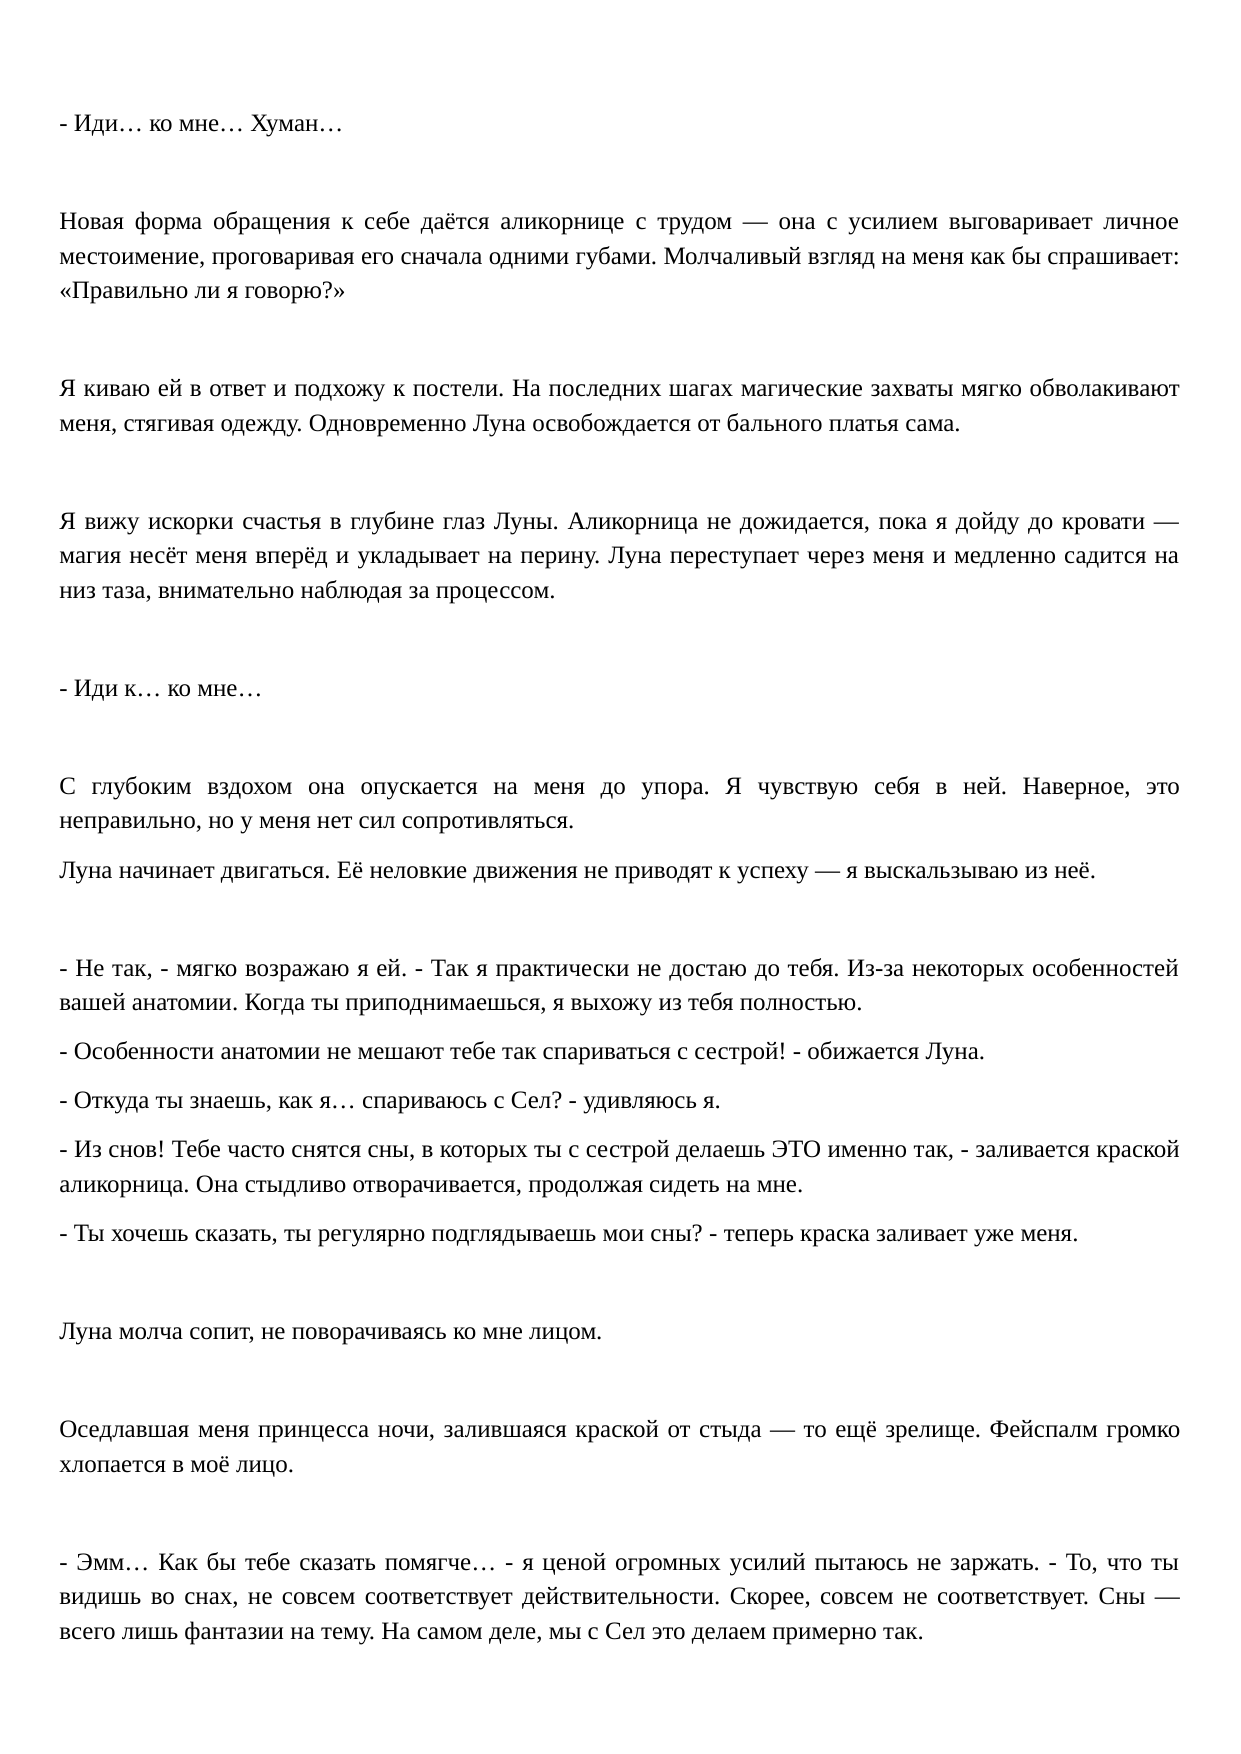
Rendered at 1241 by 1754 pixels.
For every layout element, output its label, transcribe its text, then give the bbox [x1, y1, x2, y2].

text Луна начинает двигаться. Её неловкие движения не приводят к успеху — я выскальзываю из неё. [59, 855, 1181, 883]
text Оседлавшая меня принцесса ночи, залившаяся краской от стыда — то ещё зрелище. Фейспалм громко хлопается в моё лицо. [59, 1414, 1181, 1477]
text - Откуда ты знаешь, как я… спариваюсь с Сел? - удивляюсь я. [59, 1085, 1181, 1114]
text - Не так, - мягко возражаю я ей. - Так я практически не достаю до тебя. Из-за некоторых особенностей вашей анатомии. Когда ты приподнимаешься, я выхожу из тебя полностью. [59, 953, 1181, 1016]
text Новая форма обращения к себе даётся аликорнице с трудом — она с усилием выговаривает личное местоимение, проговаривая его сначала одними губами. Молчаливый взгляд на меня как бы спрашивает: «Правильно ли я говорю?» [59, 206, 1181, 304]
text Я киваю ей в ответ и подхожу к постели. На последних шагах магические захваты мягко обволакивают меня, стягивая одежду. Одновременно Луна освобождается от бального платья сама. [59, 373, 1181, 437]
text - Из снов! Тебе часто снятся сны, в которых ты с сестрой делаешь ЭТО именно так, - заливается краской аликорница. Она стыдливо отворачивается, продолжая сидеть на мне. [59, 1134, 1181, 1198]
text - Иди… ко мне… Хуман… [59, 108, 1181, 137]
text - Ты хочешь сказать, ты регулярно подглядываешь мои сны? - теперь краска заливает уже меня. [59, 1218, 1181, 1247]
text - Иди к… ко мне… [59, 673, 1181, 702]
text Луна молча сопит, не поворачиваясь ко мне лицом. [59, 1316, 1181, 1345]
text - Особенности анатомии не мешают тебе так спариваться с сестрой! - обижается Луна. [59, 1036, 1181, 1065]
text С глубоким вздохом она опускается на меня до упора. Я чувствую себя в ней. Наверное, это неправильно, но у меня нет сил сопротивляться. [59, 771, 1181, 834]
text Я вижу искорки счастья в глубине глаз Луны. Аликорница не дожидается, пока я дойду до кровати — магия несёт меня вперёд и укладывает на перину. Луна переступает через меня и медленно садится на низ таза, внимательно наблюдая за процессом. [59, 506, 1181, 604]
text - Эмм… Как бы тебе сказать помягче… - я ценой огромных усилий пытаюсь не заржать. - То, что ты видишь во снах, не совсем соответствует действительности. Скорее, совсем не соответствует. Сны — всего лишь фантазии на тему. На самом деле, мы с Сел это делаем примерно так. [59, 1547, 1181, 1644]
